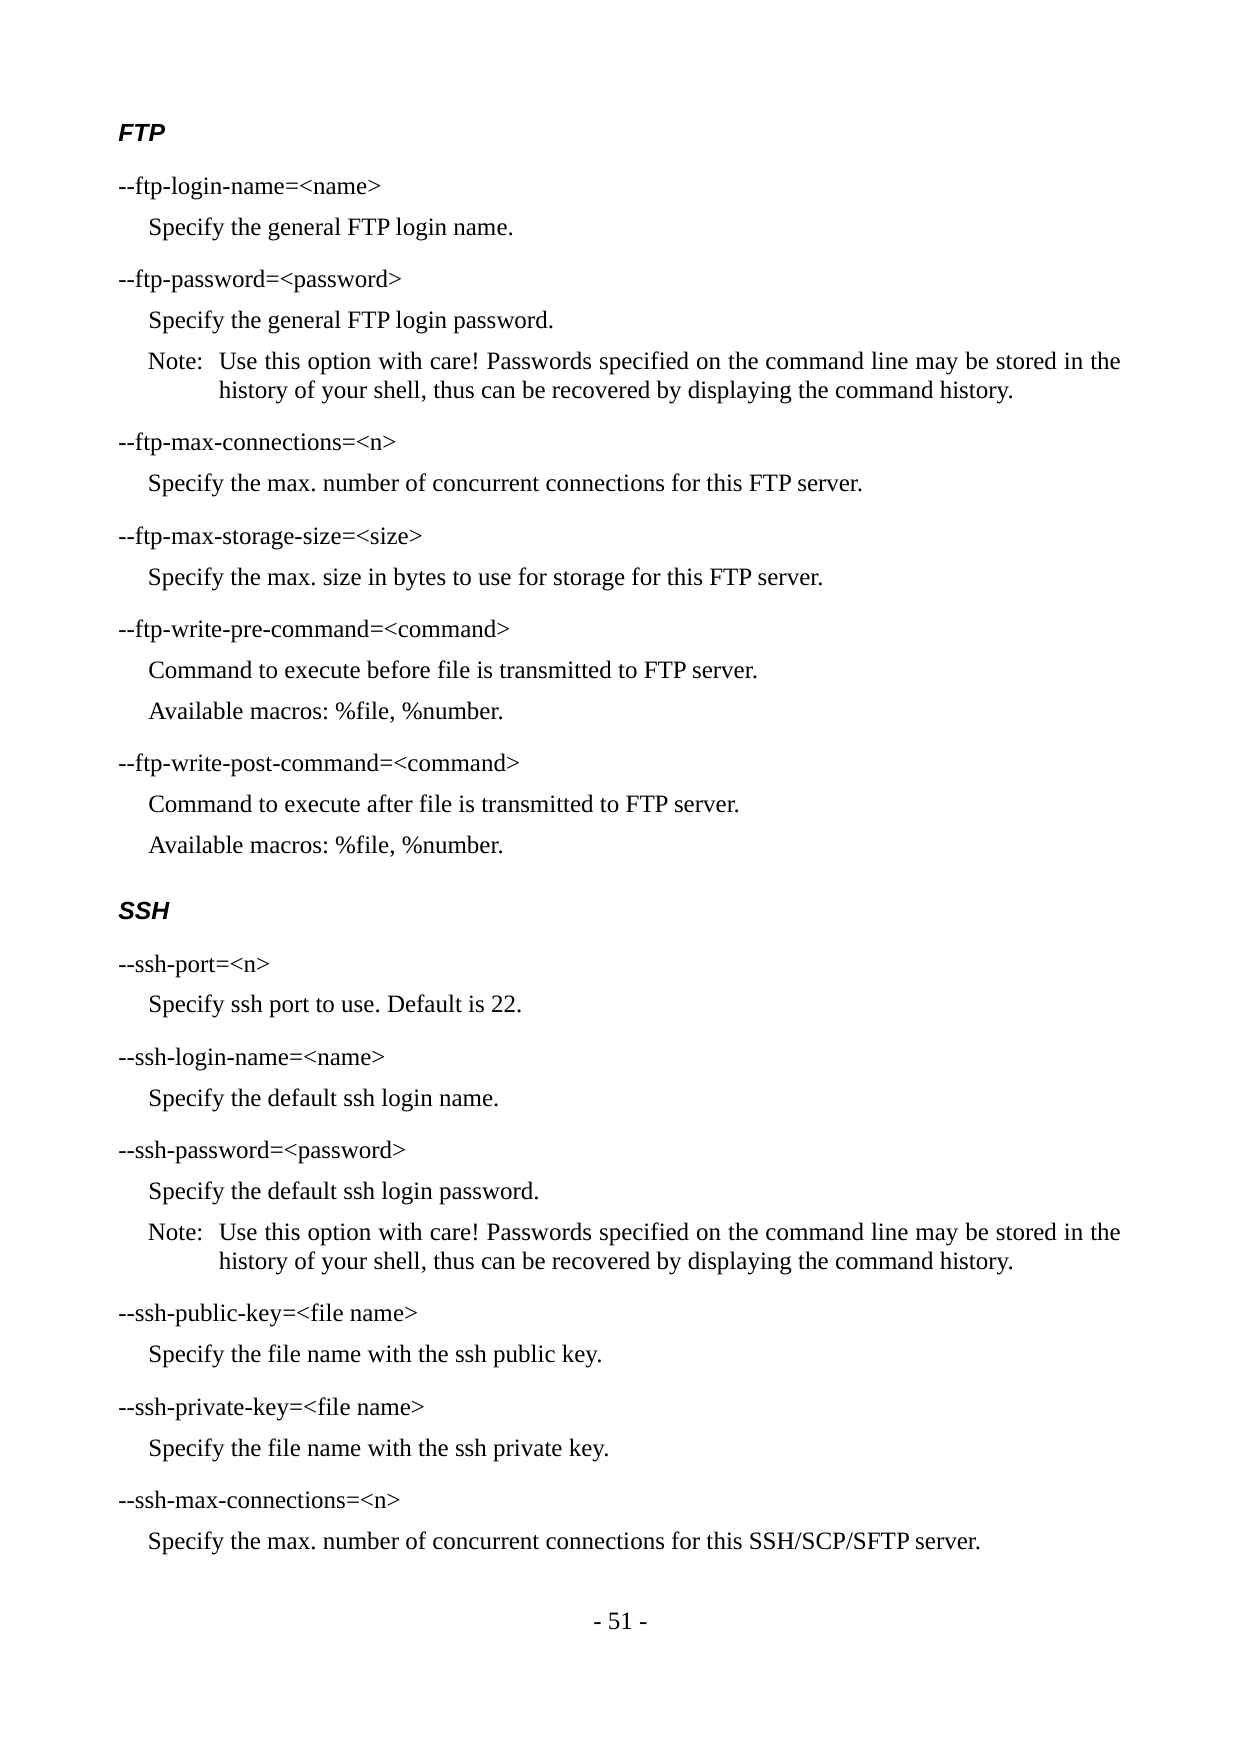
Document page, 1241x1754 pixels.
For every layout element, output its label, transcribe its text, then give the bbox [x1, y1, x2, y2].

text Specify the file name with the ssh public key. [148, 1339, 1122, 1368]
text Specify the default ssh login name. [148, 1083, 1122, 1112]
title --ssh-max-connections=<n> [118, 1485, 1122, 1514]
title --ssh-password=<password> [118, 1136, 1122, 1164]
title --ssh-public-key=<file name> [118, 1298, 1122, 1327]
text Specify the max. size in bytes to use for storage for this FTP server. [148, 562, 1122, 590]
title --ftp-max-connections=<n> [118, 427, 1122, 456]
title --ssh-login-name=<name> [118, 1042, 1122, 1071]
text Specify the general FTP login name. [148, 212, 1122, 241]
title --ftp-write-pre-command=<command> [118, 614, 1122, 643]
title --ftp-write-post-command=<command> [118, 748, 1122, 777]
text Available macros: %file, %number. [148, 830, 1122, 859]
text Note: Use this option with care! Passwords specified on the command line may be stored in the history of your shell, thus can be recovered by displaying the command history. [148, 1217, 1122, 1274]
title --ssh-private-key=<file name> [118, 1392, 1122, 1421]
title --ssh-port=<n> [118, 949, 1122, 977]
title --ftp-login-name=<name> [118, 171, 1122, 200]
text Available macros: %file, %number. [148, 696, 1122, 724]
text Specify the file name with the ssh private key. [148, 1433, 1122, 1461]
text Specify ssh port to use. Default is 22. [148, 989, 1122, 1018]
subtitle FTP [118, 118, 1122, 147]
text Specify the max. number of concurrent connections for this SSH/SCP/SFTP server. [148, 1526, 1122, 1555]
title --ftp-password=<password> [118, 264, 1122, 293]
text Specify the default ssh login password. [148, 1176, 1122, 1205]
text Command to execute after file is transmitted to FTP server. [148, 789, 1122, 818]
text Note: Use this option with care! Passwords specified on the command line may be stored in the history of your shell, thus can be recovered by displaying the command history. [148, 346, 1122, 403]
text Specify the general FTP login password. [148, 305, 1122, 334]
text Command to execute before file is transmitted to FTP server. [148, 655, 1122, 684]
title --ftp-max-storage-size=<size> [118, 521, 1122, 550]
text Specify the max. number of concurrent connections for this FTP server. [148, 468, 1122, 497]
subtitle SSH [118, 896, 1122, 924]
